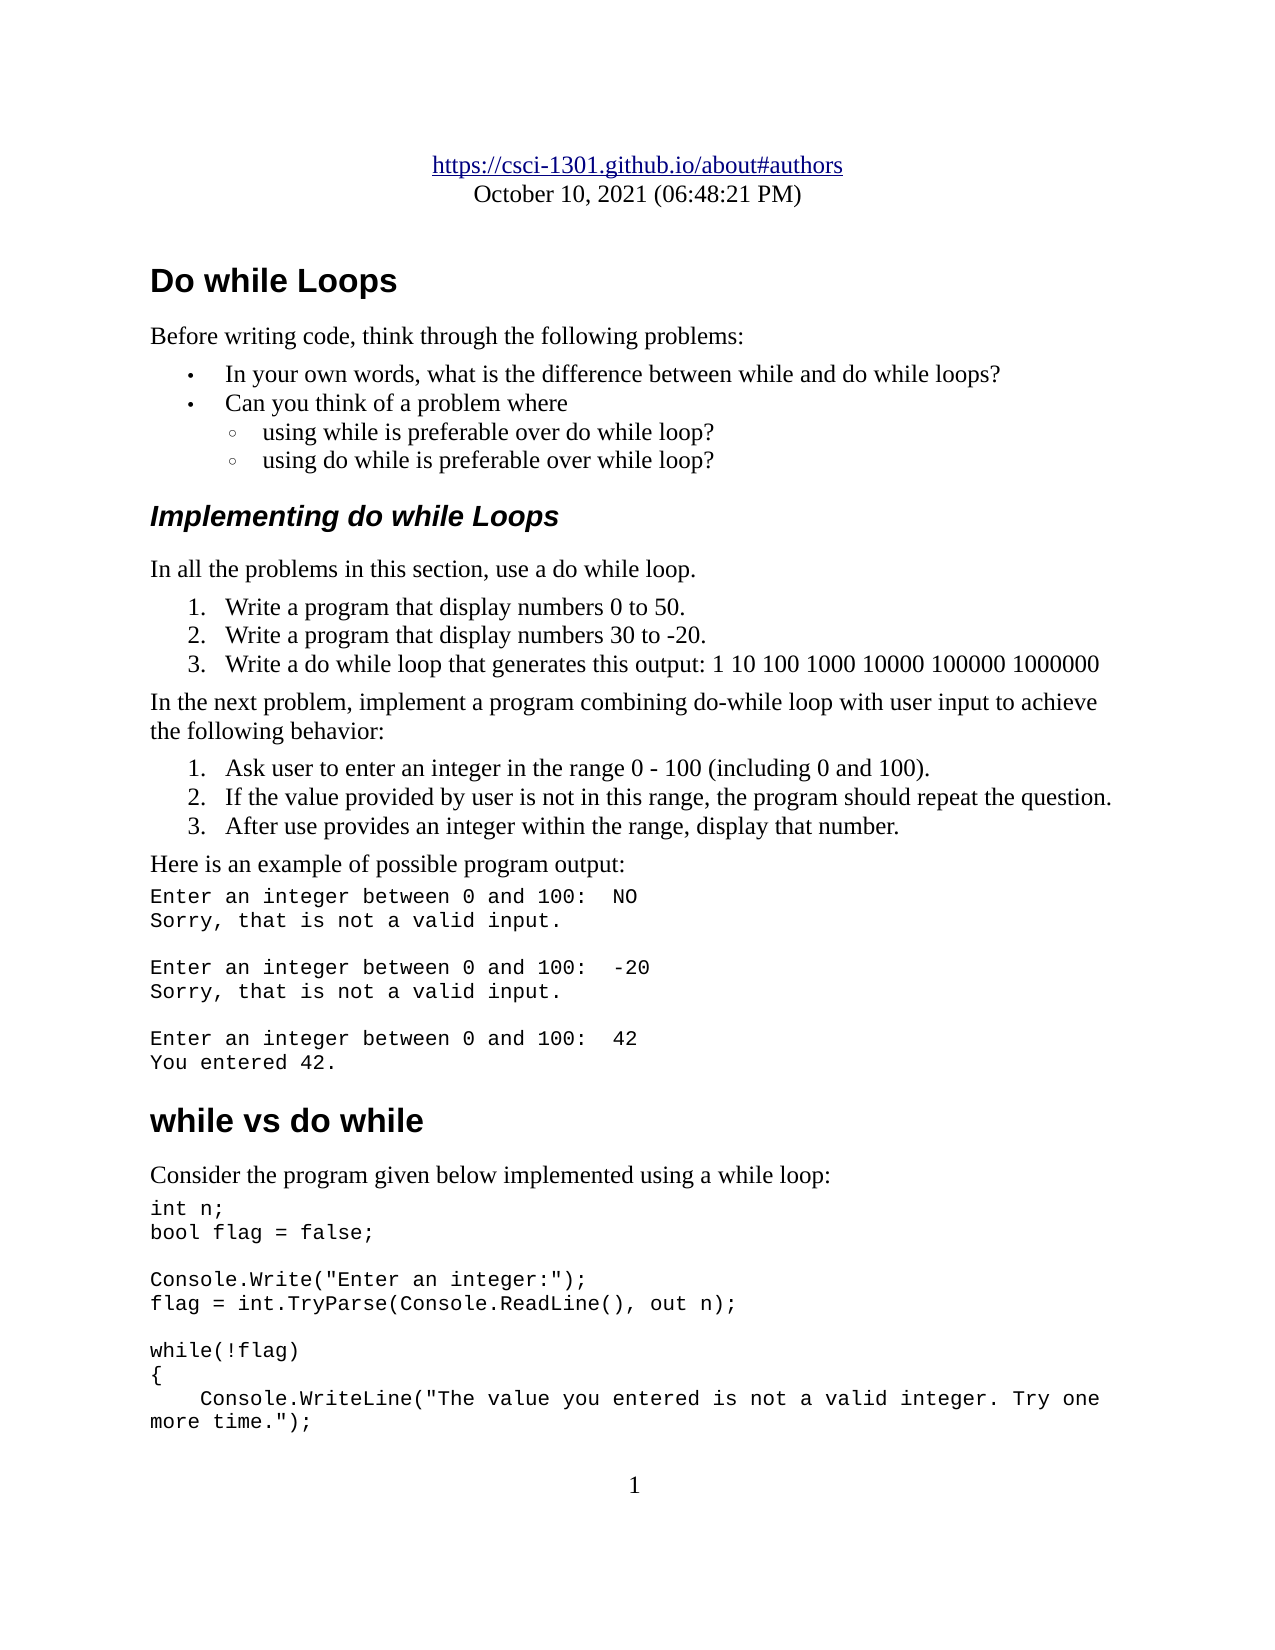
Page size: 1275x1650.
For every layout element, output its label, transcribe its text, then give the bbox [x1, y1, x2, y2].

text { [150, 1364, 1125, 1387]
text bool flag = false; [150, 1222, 1125, 1246]
text Console.Write("Enter an integer:"); [150, 1269, 1125, 1293]
subtitle while vs do while [150, 1101, 1125, 1139]
text flag = int.TryParse(Console.ReadLine(), out n); [150, 1293, 1125, 1317]
text Enter an integer between 0 and 100: NO [150, 886, 1125, 910]
list using while is preferable over do while loop? [225, 417, 1125, 445]
text Before writing code, think through the following problems: [150, 321, 1125, 350]
text while(!flag) [150, 1340, 1125, 1364]
subtitle Implementing do while Loops [150, 499, 1125, 533]
text October 10, 2021 (06:48:21 PM) [150, 179, 1125, 207]
text Sorry, that is not a valid input. [150, 910, 1125, 934]
list Write a program that display numbers 0 to 50. [187, 592, 1125, 621]
text In the next problem, implement a program combining do-while loop with user input to achieve the following behavior: [150, 687, 1125, 744]
text https://csci-1301.github.io/about#authors [150, 150, 1125, 179]
text Sorry, that is not a valid input. [150, 981, 1125, 1004]
list After use provides an integer within the range, display that number. [187, 811, 1125, 840]
list Can you think of a problem where [187, 388, 1125, 417]
text int n; [150, 1198, 1125, 1222]
text Console.WriteLine("The value you entered is not a valid integer. Try one more time."); [150, 1387, 1125, 1435]
text Here is an example of possible program output: [150, 849, 1125, 877]
subtitle Do while Loops [150, 261, 1125, 300]
text Consider the program given below implemented using a while loop: [150, 1161, 1125, 1189]
list If the value provided by user is not in this range, the program should repeat the question. [187, 782, 1125, 811]
text In all the problems in this section, use a do while loop. [150, 554, 1125, 583]
list Ask user to enter an integer in the range 0 - 100 (including 0 and 100). [187, 753, 1125, 782]
list using do while is preferable over while loop? [225, 445, 1125, 474]
text Enter an integer between 0 and 100: 42 [150, 1028, 1125, 1052]
text Enter an integer between 0 and 100: -20 [150, 957, 1125, 981]
list Write a program that display numbers 30 to -20. [187, 621, 1125, 649]
list In your own words, what is the difference between while and do while loops? [187, 359, 1125, 388]
list Write a do while loop that generates this output: 1 10 100 1000 10000 100000 1000000 [187, 649, 1125, 678]
text You entered 42. [150, 1052, 1125, 1076]
